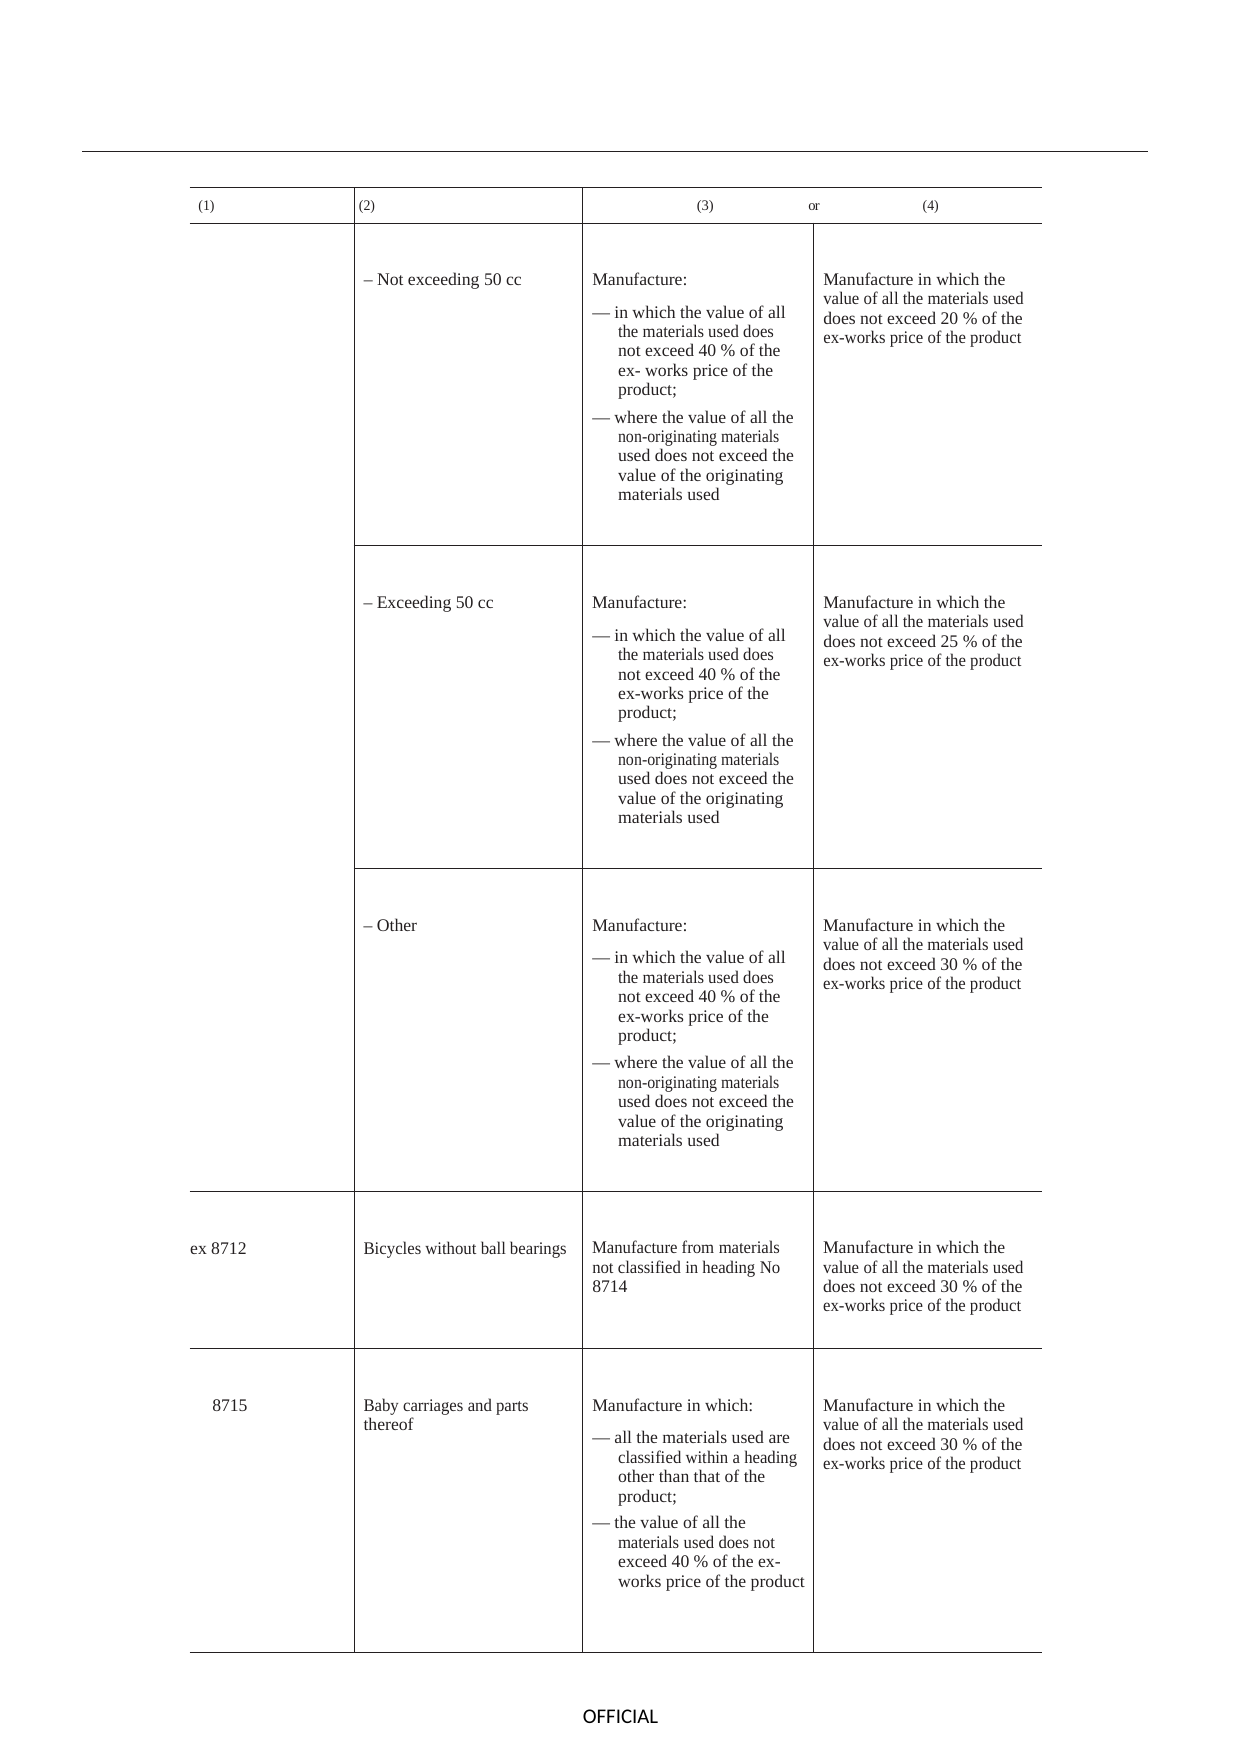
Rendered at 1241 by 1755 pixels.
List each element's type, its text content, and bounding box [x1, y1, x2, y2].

table_cell Manufacture in which the value of all the materials used does not exceed 20 % of the ex-works price of the product [814, 224, 1042, 400]
table_cell Manufacture: — in which the value of all the materials used does not exceed 40 % of the ex-works price of the product; [583, 546, 813, 723]
table_cell 8715 [190, 1349, 354, 1507]
table_header (2) [355, 188, 582, 222]
table_header (3) or [583, 188, 822, 222]
table_cell Manufacture: — in which the value of all the materials used does not exceed 40 % of the ex-works price of the product; [583, 869, 813, 1046]
table_cell [190, 224, 354, 1191]
table_cell – Not exceeding 50 cc [355, 224, 582, 400]
table_cell Manufacture in which the value of all the materials used does not exceed 30 % of the ex-works price of the product [814, 1349, 1042, 1507]
table_cell Manufacture in which: — all the materials used are classified within a heading other than that of the product; [583, 1349, 813, 1507]
table_cell [355, 1507, 582, 1652]
table_cell ex 8712 [190, 1192, 354, 1348]
table_cell Manufacture from materials not classified in heading No 8714 [583, 1192, 813, 1348]
table_cell — where the value of all the non-originating materials used does not exceed the value of the originating materials used [583, 400, 813, 545]
table_header (4) [822, 188, 1042, 222]
table_cell [190, 1507, 354, 1652]
table_cell — where the value of all the non-originating materials used does not exceed the value of the originating materials used [583, 1046, 813, 1191]
table_cell – Exceeding 50 cc [355, 546, 582, 723]
table_cell [814, 1507, 1042, 1652]
table_cell Baby carriages and parts thereof [355, 1349, 582, 1507]
table_cell Manufacture: — in which the value of all the materials used does not exceed 40 % of the ex- works price of the product; [583, 224, 813, 400]
table_cell Manufacture in which the value of all the materials used does not exceed 30 % of the ex-works price of the product [814, 1192, 1042, 1348]
table_cell Manufacture in which the value of all the materials used does not exceed 25 % of the ex-works price of the product [814, 546, 1042, 723]
table_cell — the value of all the materials used does not exceed 40 % of the ex- works price of the product [583, 1507, 813, 1652]
table_cell [814, 1046, 1042, 1191]
table_cell [355, 400, 582, 545]
table_cell Bicycles without ball bearings [355, 1192, 582, 1348]
table_cell [355, 1046, 582, 1191]
table_cell – Other [355, 869, 582, 1046]
table_cell [814, 400, 1042, 545]
table_cell — where the value of all the non-originating materials used does not exceed the value of the originating materials used [583, 723, 813, 868]
table_cell Manufacture in which the value of all the materials used does not exceed 30 % of the ex-works price of the product [814, 869, 1042, 1046]
table_cell [355, 723, 582, 868]
table_cell [814, 723, 1042, 868]
table_header (1) [190, 188, 354, 222]
